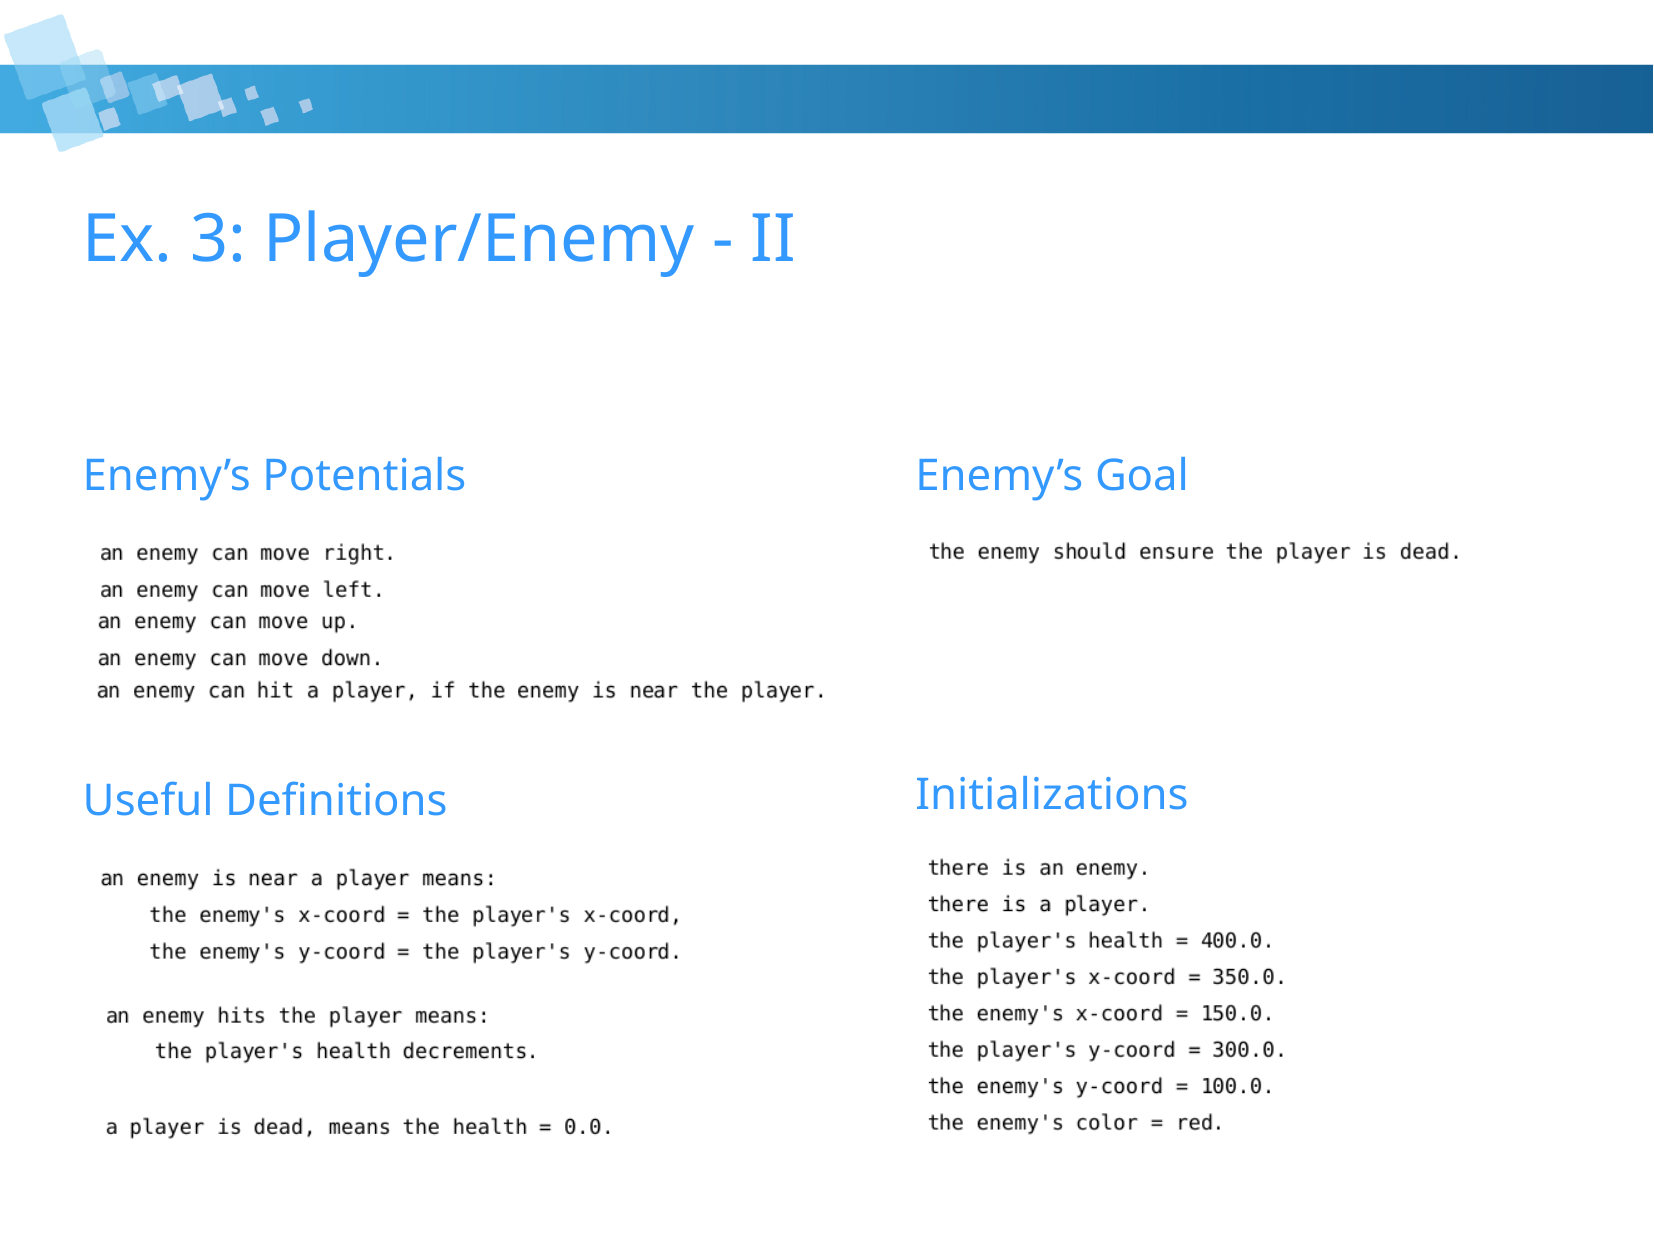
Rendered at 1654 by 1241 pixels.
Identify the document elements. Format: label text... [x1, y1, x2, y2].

title Ex. 3: Player/Enemy - II [82, 132, 1571, 340]
title Useful Definitions [82, 760, 638, 836]
title Enemy’s Goal [915, 436, 1471, 512]
picture [0, 0, 1653, 1238]
title Initializations [915, 755, 1471, 831]
title Enemy’s Potentials [82, 436, 638, 512]
